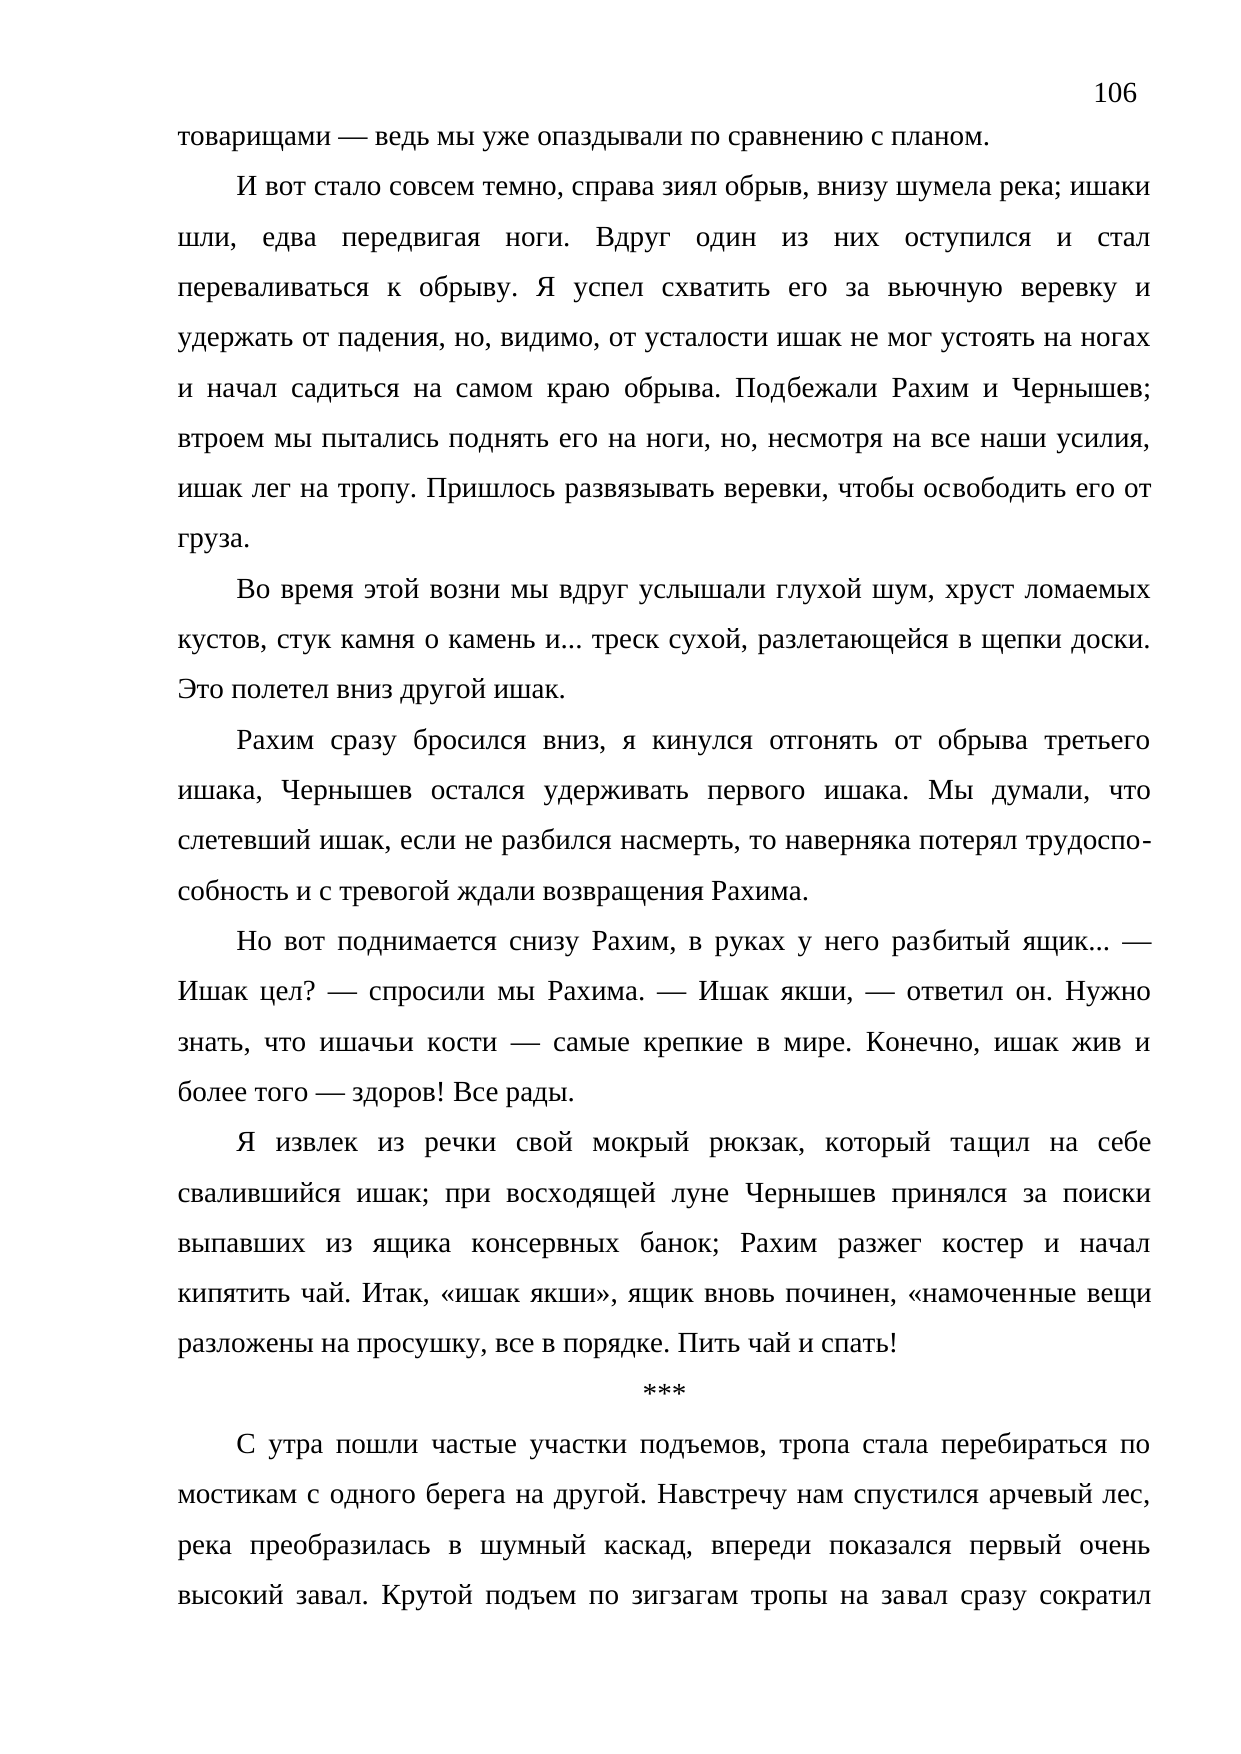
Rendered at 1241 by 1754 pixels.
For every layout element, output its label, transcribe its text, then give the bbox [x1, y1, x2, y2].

text Во время этой возни мы вдруг услышали глухой шум, хруст ломаемых кустов, стук камня о камень и... треск сухой, разлетающейся в щепки доски. Это полетел вниз другой ишак. [177, 571, 1152, 705]
text *** [177, 1376, 1152, 1409]
text И вот стало совсем темно, справа зиял обрыв, внизу шумела река; ишаки шли, едва передвигая ноги. Вдруг один из них оступился и стал переваливаться к обрыву. Я успел схватить его за вьючную веревку и удержать от падения, но, видимо, от усталости ишак не мог устоять на ногах и начал садиться на самом краю обрыва. Под­бежали Рахим и Чернышев; втроем мы пытались под­нять его на ноги, но, несмотря на все наши усилия, ишак лег на тропу. Пришлось развязывать веревки, чтобы ос­вободить его от груза. [177, 168, 1152, 554]
text Но вот поднимается снизу Рахим, в руках у него раз­битый ящик... — Ишак цел? — спросили мы Рахима. — Ишак якши, — ответил он. Нужно знать, что ишачьи ко­сти — самые крепкие в мире. Конечно, ишак жив и более того — здоров! Все рады. [177, 923, 1152, 1108]
text товарищами — ведь мы уже опаздывали по сравнению с планом. [177, 118, 1152, 152]
text С утра пошли частые участки подъемов, тропа стала перебираться по мостикам с одного берега на другой. Навстречу нам спустился арчевый лес, река преобрази­лась в шумный каскад, впереди показался первый очень высокий завал. Крутой подъем по зигзагам тропы на за­вал сразу сократил [177, 1426, 1152, 1611]
text Рахим сразу бросился вниз, я кинулся отгонять от обрыва третьего ишака, Чернышев остался удерживать первого ишака. Мы думали, что слетевший ишак, если не разбился насмерть, то наверняка потерял трудоспо­собность и с тревогой ждали возвращения Рахима. [177, 722, 1152, 906]
text Я извлек из речки свой мокрый рюкзак, который та­щил на себе свалившийся ишак; при восходящей луне Чернышев принялся за поиски выпавших из ящика консервных банок; Рахим разжег костер и начал кипятить чай. Итак, «ишак якши», ящик вновь починен, «намочен­ные вещи разложены на просушку, все в порядке. Пить чай и спать! [177, 1124, 1152, 1359]
